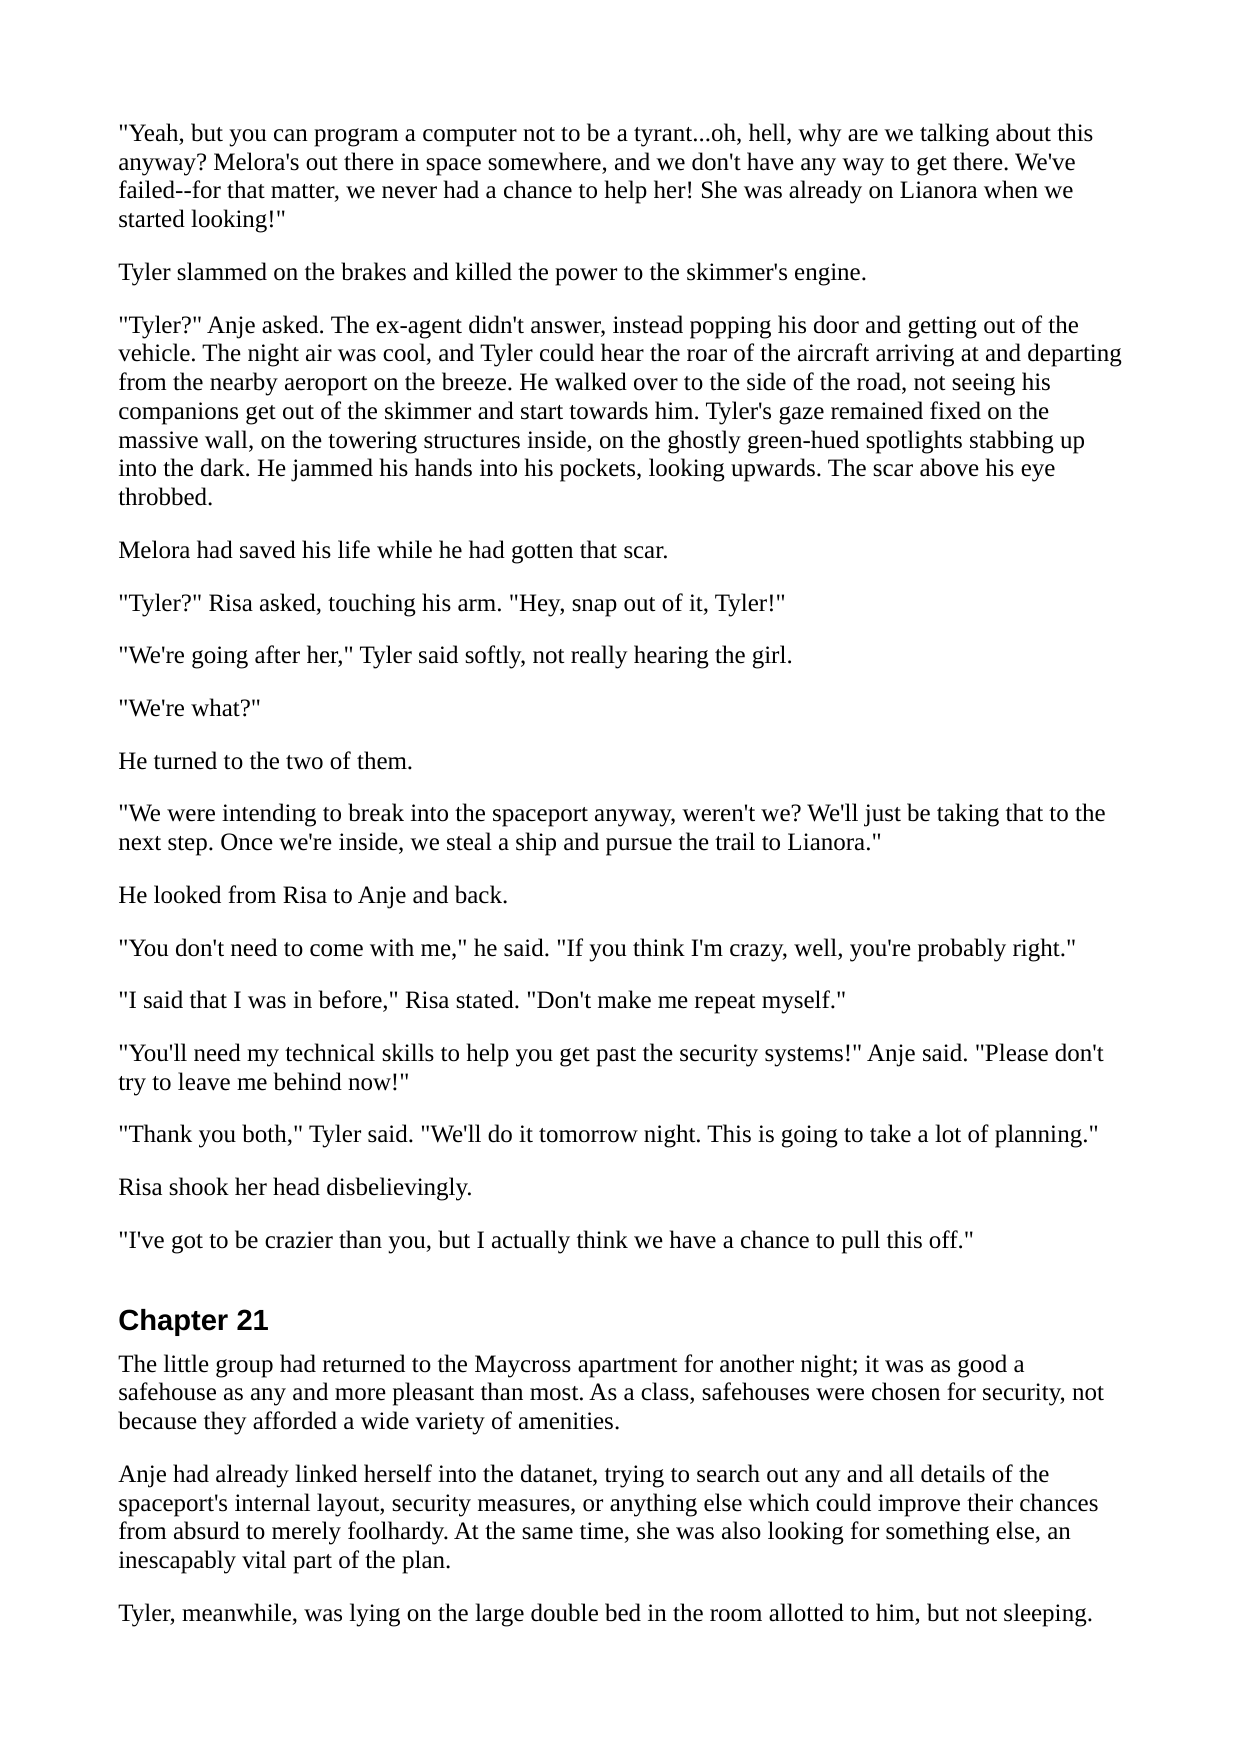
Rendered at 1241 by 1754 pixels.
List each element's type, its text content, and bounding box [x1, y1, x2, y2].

text Anje had already linked herself into the datanet, trying to search out any and all details of the spaceport's internal layout, security measures, or anything else which could improve their chances from absurd to merely foolhardy. At the same time, she was also looking for something else, an inescapably vital part of the plan. [118, 1459, 1122, 1574]
text "Yeah, but you can program a computer not to be a tyrant...oh, hell, why are we talking about this anyway? Melora's out there in space somewhere, and we don't have any way to get there. We've failed--for that matter, we never had a chance to help her! She was already on Lianora when we started looking!" [118, 118, 1122, 233]
text "Thank you both," Tyler said. "We'll do it tomorrow night. This is going to take a lot of planning." [118, 1119, 1122, 1148]
text "You'll need my technical skills to help you get past the security systems!" Anje said. "Please don't try to leave me behind now!" [118, 1038, 1122, 1096]
subtitle Chapter 21 [118, 1303, 1122, 1336]
text "We're going after her," Tyler said softly, not really hearing the girl. [118, 640, 1122, 669]
text "Tyler?" Anje asked. The ex-agent didn't answer, instead popping his door and getting out of the vehicle. The night air was cool, and Tyler could hear the roar of the aircraft arriving at and departing from the nearby aeroport on the breeze. He walked over to the side of the road, not seeing his companions get out of the skimmer and start towards him. Tyler's gaze remained fixed on the massive wall, on the towering structures inside, on the ghostly green-hued spotlights stabbing up into the dark. He jammed his hands into his pockets, looking upwards. The scar above his eye throbbed. [118, 310, 1122, 511]
text Risa shook her head disbelievingly. [118, 1172, 1122, 1201]
text "We were intending to break into the spaceport anyway, weren't we? We'll just be taking that to the next step. Once we're inside, we steal a ship and pursue the trail to Lianora." [118, 798, 1122, 856]
text "Tyler?" Risa asked, touching his arm. "Hey, snap out of it, Tyler!" [118, 588, 1122, 616]
text The little group had returned to the Maycross apartment for another night; it was as good a safehouse as any and more pleasant than most. As a class, safehouses were chosen for security, not because they afforded a wide variety of amenities. [118, 1349, 1122, 1435]
text "I've got to be crazier than you, but I actually think we have a chance to pull this off." [118, 1225, 1122, 1254]
text Tyler, meanwhile, was lying on the large double bed in the room allotted to him, but not sleeping. [118, 1598, 1122, 1627]
text "You don't need to come with me," he said. "If you think I'm crazy, well, you're probably right." [118, 933, 1122, 961]
text Melora had saved his life while he had gotten that scar. [118, 535, 1122, 564]
text He looked from Risa to Anje and back. [118, 880, 1122, 909]
text "We're what?" [118, 693, 1122, 722]
text Tyler slammed on the brakes and killed the power to the skimmer's engine. [118, 257, 1122, 286]
text He turned to the two of them. [118, 746, 1122, 774]
text "I said that I was in before," Risa stated. "Don't make me repeat myself." [118, 985, 1122, 1014]
